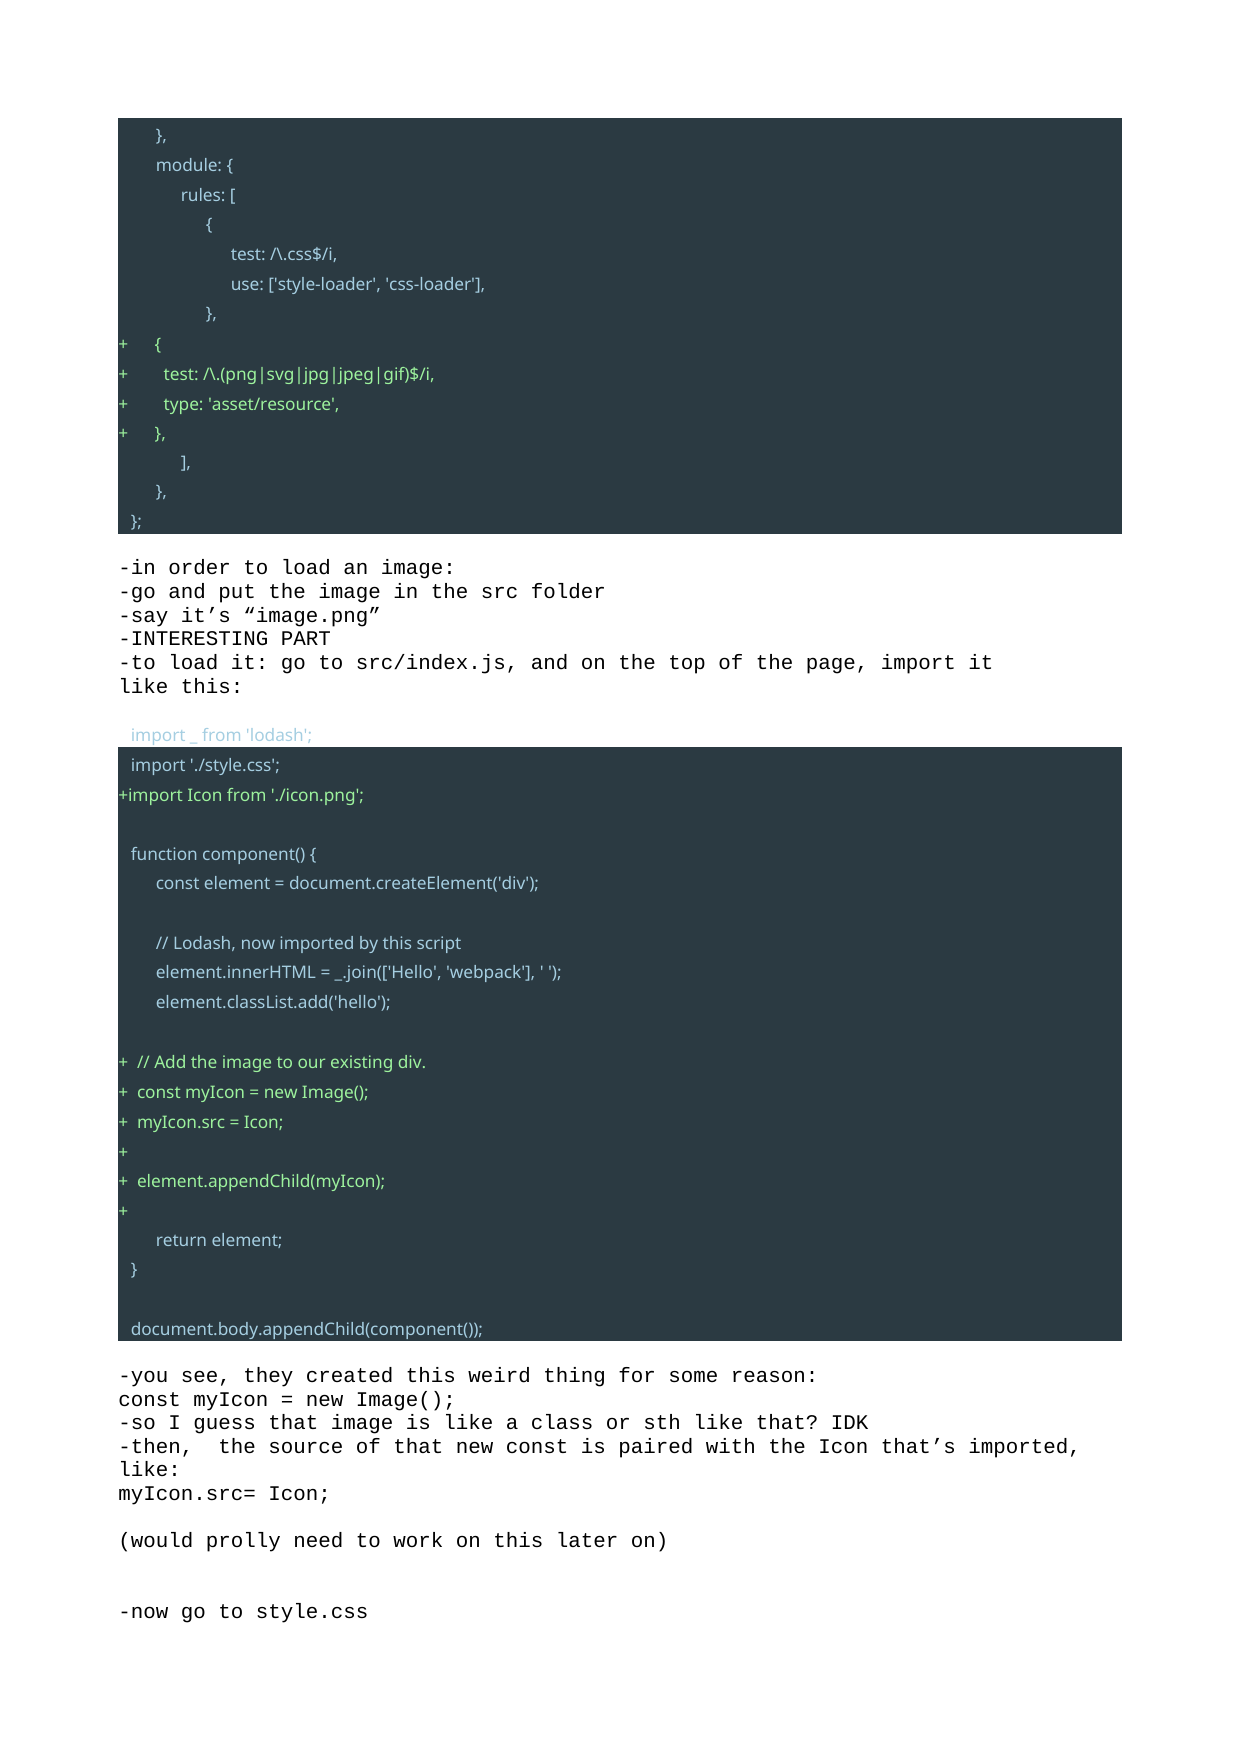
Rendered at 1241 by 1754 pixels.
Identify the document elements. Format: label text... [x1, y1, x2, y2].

text + { [118, 326, 1122, 356]
text element.classList.add('hello'); [118, 985, 1122, 1015]
text element.innerHTML = _.join(['Hello', 'webpack'], ' '); [118, 955, 1122, 985]
text document.body.appendChild(component()); [118, 1312, 1122, 1341]
text + [118, 1193, 1122, 1222]
text -so I guess that image is like a class or sth like that? IDK [118, 1412, 1122, 1436]
text return element; [118, 1222, 1122, 1252]
text function component() { [118, 837, 1122, 866]
text like this: [118, 676, 1122, 699]
text + }, [118, 415, 1122, 445]
text use: ['style-loader', 'css-loader'], [118, 267, 1122, 296]
text + type: 'asset/resource', [118, 385, 1122, 415]
text rules: [ [118, 177, 1122, 207]
text + const myIcon = new Image(); [118, 1074, 1122, 1104]
text import _ from 'lodash'; [118, 723, 1122, 747]
text ], [118, 445, 1122, 474]
text + myIcon.src = Icon; [118, 1104, 1122, 1133]
text -in order to load an image: [118, 557, 1122, 581]
text }, [118, 118, 1122, 148]
text -INTERESTING PART [118, 628, 1122, 652]
text + test: /\.(png|svg|jpg|jpeg|gif)$/i, [118, 356, 1122, 385]
text + [118, 1133, 1122, 1163]
text -go and put the image in the src folder [118, 581, 1122, 605]
text const element = document.createElement('div'); [118, 866, 1122, 896]
text module: { [118, 148, 1122, 177]
text -say it’s “image.png” [118, 605, 1122, 628]
text (would prolly need to work on this later on) [118, 1530, 1122, 1554]
text const myIcon = new Image(); [118, 1388, 1122, 1412]
text -to load it: go to src/index.js, and on the top of the page, import it [118, 652, 1122, 676]
text test: /\.css$/i, [118, 237, 1122, 267]
text } [118, 1252, 1122, 1282]
text + // Add the image to our existing div. [118, 1044, 1122, 1074]
text +import Icon from './icon.png'; [118, 777, 1122, 807]
text { [118, 207, 1122, 237]
text + element.appendChild(myIcon); [118, 1163, 1122, 1193]
text myIcon.src= Icon; [118, 1483, 1122, 1507]
text }; [118, 504, 1122, 534]
text -now go to style.css [118, 1601, 1122, 1625]
text }, [118, 296, 1122, 326]
text }, [118, 474, 1122, 504]
text import './style.css'; [118, 747, 1122, 777]
text -then, the source of that new const is paired with the Icon that’s imported, like: [118, 1436, 1122, 1483]
text -you see, they created this weird thing for some reason: [118, 1365, 1122, 1388]
text // Lodash, now imported by this script [118, 926, 1122, 955]
